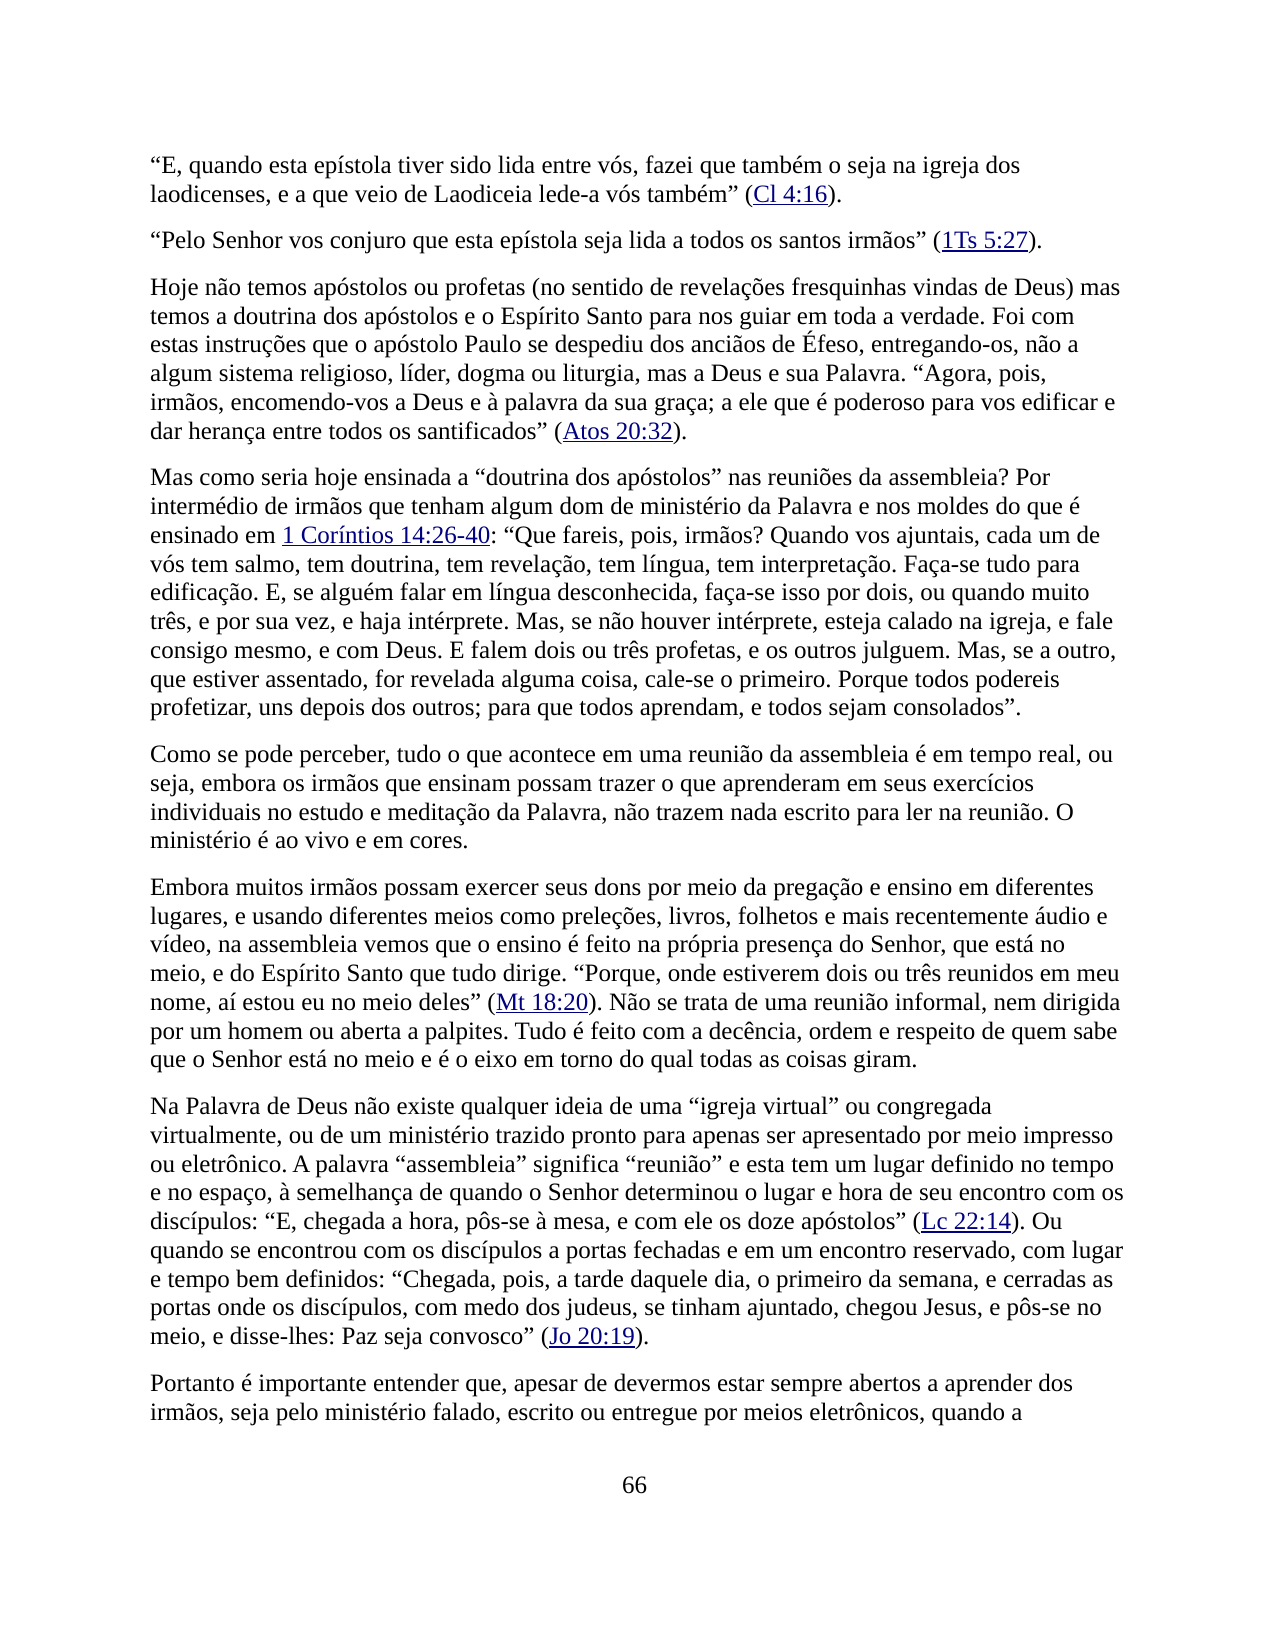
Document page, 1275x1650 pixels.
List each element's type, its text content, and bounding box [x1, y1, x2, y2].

text Hoje não temos apóstolos ou profetas (no sentido de revelações fresquinhas vindas de Deus) mas temos a doutrina dos apóstolos e o Espírito Santo para nos guiar em toda a verdade. Foi com estas instruções que o apóstolo Paulo se despediu dos anciãos de Éfeso, entregando-os, não a algum sistema religioso, líder, dogma ou liturgia, mas a Deus e sua Palavra. “Agora, pois, irmãos, encomendo-vos a Deus e à palavra da sua graça; a ele que é poderoso para vos edificar e dar herança entre todos os santificados” (Atos 20:32). [150, 272, 1125, 444]
text Portanto é importante entender que, apesar de devermos estar sempre abertos a aprender dos irmãos, seja pelo ministério falado, escrito ou entregue por meios eletrônicos, quando a [150, 1368, 1125, 1425]
text Como se pode perceber, tudo o que acontece em uma reunião da assembleia é em tempo real, ou seja, embora os irmãos que ensinam possam trazer o que aprenderam em seus exercícios individuais no estudo e meditação da Palavra, não trazem nada escrito para ler na reunião. O ministério é ao vivo e em cores. [150, 739, 1125, 854]
text Mas como seria hoje ensinada a “doutrina dos apóstolos” nas reuniões da assembleia? Por intermédio de irmãos que tenham algum dom de ministério da Palavra e nos moldes do que é ensinado em 1 Coríntios 14:26-40: “Que fareis, pois, irmãos? Quando vos ajuntais, cada um de vós tem salmo, tem doutrina, tem revelação, tem língua, tem interpretação. Faça-se tudo para edificação. E, se alguém falar em língua desconhecida, faça-se isso por dois, ou quando muito três, e por sua vez, e haja intérprete. Mas, se não houver intérprete, esteja calado na igreja, e fale consigo mesmo, e com Deus. E falem dois ou três profetas, e os outros julguem. Mas, se a outro, que estiver assentado, for revelada alguma coisa, cale-se o primeiro. Porque todos podereis profetizar, uns depois dos outros; para que todos aprendam, e todos sejam consolados”. [150, 462, 1125, 721]
text “Pelo Senhor vos conjuro que esta epístola seja lida a todos os santos irmãos” (1Ts 5:27). [150, 225, 1125, 254]
text Embora muitos irmãos possam exercer seus dons por meio da pregação e ensino em diferentes lugares, e usando diferentes meios como preleções, livros, folhetos e mais recentemente áudio e vídeo, na assembleia vemos que o ensino é feito na própria presença do Senhor, que está no meio, e do Espírito Santo que tudo dirige. “Porque, onde estiverem dois ou três reunidos em meu nome, aí estou eu no meio deles” (Mt 18:20). Não se trata de uma reunião informal, nem dirigida por um homem ou aberta a palpites. Tudo é feito com a decência, ordem e respeito de quem sabe que o Senhor está no meio e é o eixo em torno do qual todas as coisas giram. [150, 872, 1125, 1073]
text “E, quando esta epístola tiver sido lida entre vós, fazei que também o seja na igreja dos laodicenses, e a que veio de Laodiceia lede-a vós também” (Cl 4:16). [150, 150, 1125, 207]
text Na Palavra de Deus não existe qualquer ideia de uma “igreja virtual” ou congregada virtualmente, ou de um ministério trazido pronto para apenas ser apresentado por meio impresso ou eletrônico. A palavra “assembleia” significa “reunião” e esta tem um lugar definido no tempo e no espaço, à semelhança de quando o Senhor determinou o lugar e hora de seu encontro com os discípulos: “E, chegada a hora, pôs-se à mesa, e com ele os doze apóstolos” (Lc 22:14). Ou quando se encontrou com os discípulos a portas fechadas e em um encontro reservado, com lugar e tempo bem definidos: “Chegada, pois, a tarde daquele dia, o primeiro da semana, e cerradas as portas onde os discípulos, com medo dos judeus, se tinham ajuntado, chegou Jesus, e pôs-se no meio, e disse-lhes: Paz seja convosco” (Jo 20:19). [150, 1091, 1125, 1350]
